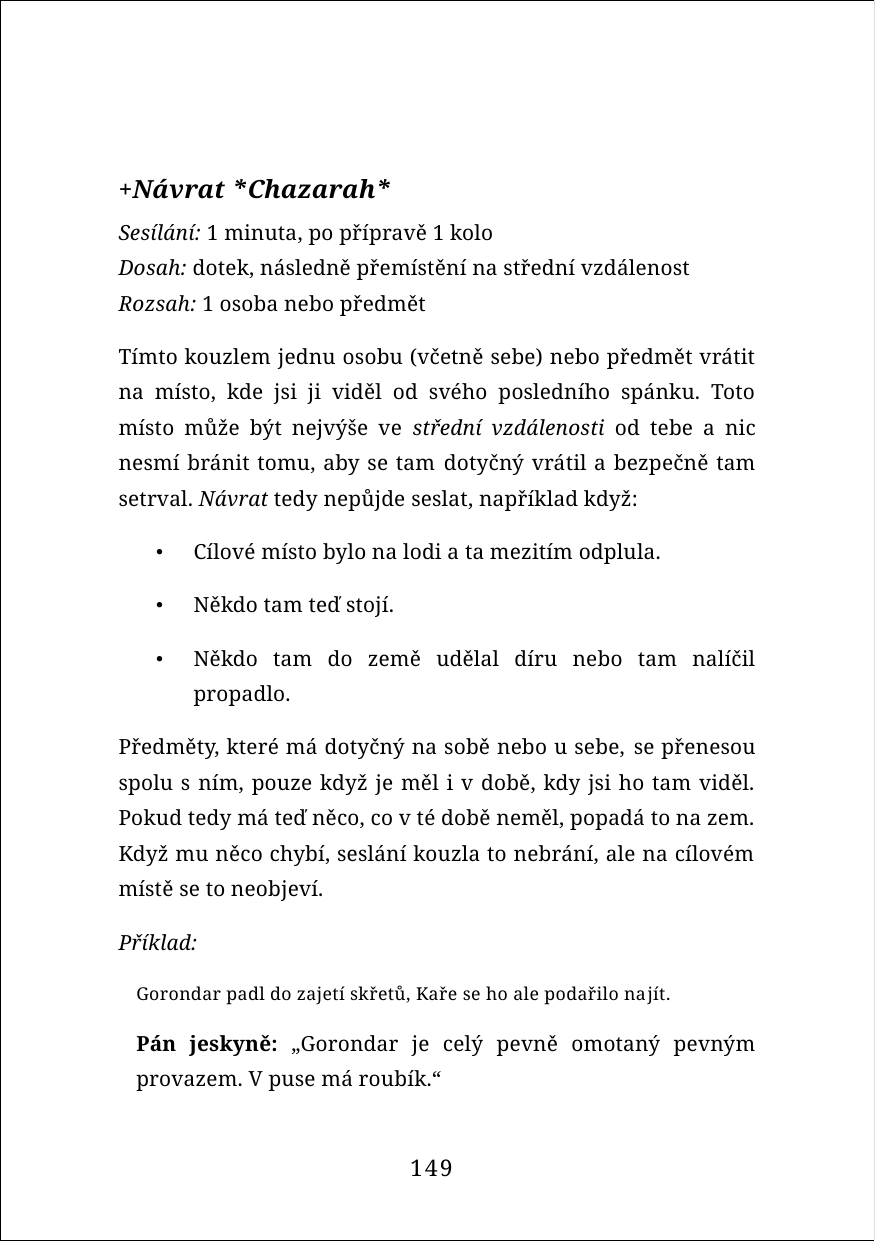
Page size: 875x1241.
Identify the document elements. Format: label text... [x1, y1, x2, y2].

text Tímto kouzlem jednu osobu (včetně sebe) nebo předmět vrátit na místo, kde jsi ji viděl od svého posledního spánku. Toto místo může být nejvýše ve střední vzdálenosti od tebe a nic nesmí bránit tomu, aby se tam dotyčný vrátil a bezpečně tam setrval. Návrat tedy nepůjde seslat, například když: [118, 342, 756, 512]
text Předměty, které má dotyčný na sobě nebo u sebe, se přenesou spolu s ním, pouze když je měl i v době, kdy jsi ho tam viděl. Pokud tedy má teď něco, co v té době neměl, popadá to na zem. Když mu něco chybí, seslání kouzla to nebrání, ale na cílovém místě se to neobjeví. [118, 732, 756, 903]
text Gorondar padl do zajetí skřetů, Kaře se ho ale podařilo najít. [136, 981, 756, 1005]
list Cílové místo bylo na lodi a ta mezitím odplula. [156, 537, 756, 566]
text Pán jeskyně: „Gorondar je celý pevně omotaný pevným provazem. V puse má roubík.“ [136, 1029, 756, 1093]
text Příklad: [118, 928, 756, 956]
text Sesílání: 1 minuta, po přípravě 1 kolo Dosah: dotek, následně přemístění na střední vzdálenost Rozsah: 1 osoba nebo předmět [118, 218, 756, 317]
subtitle +Návrat *Chazarah* [118, 172, 756, 206]
list Někdo tam teď stojí. [156, 590, 756, 619]
list Někdo tam do země udělal díru nebo tam nalíčil propadlo. [156, 644, 756, 708]
